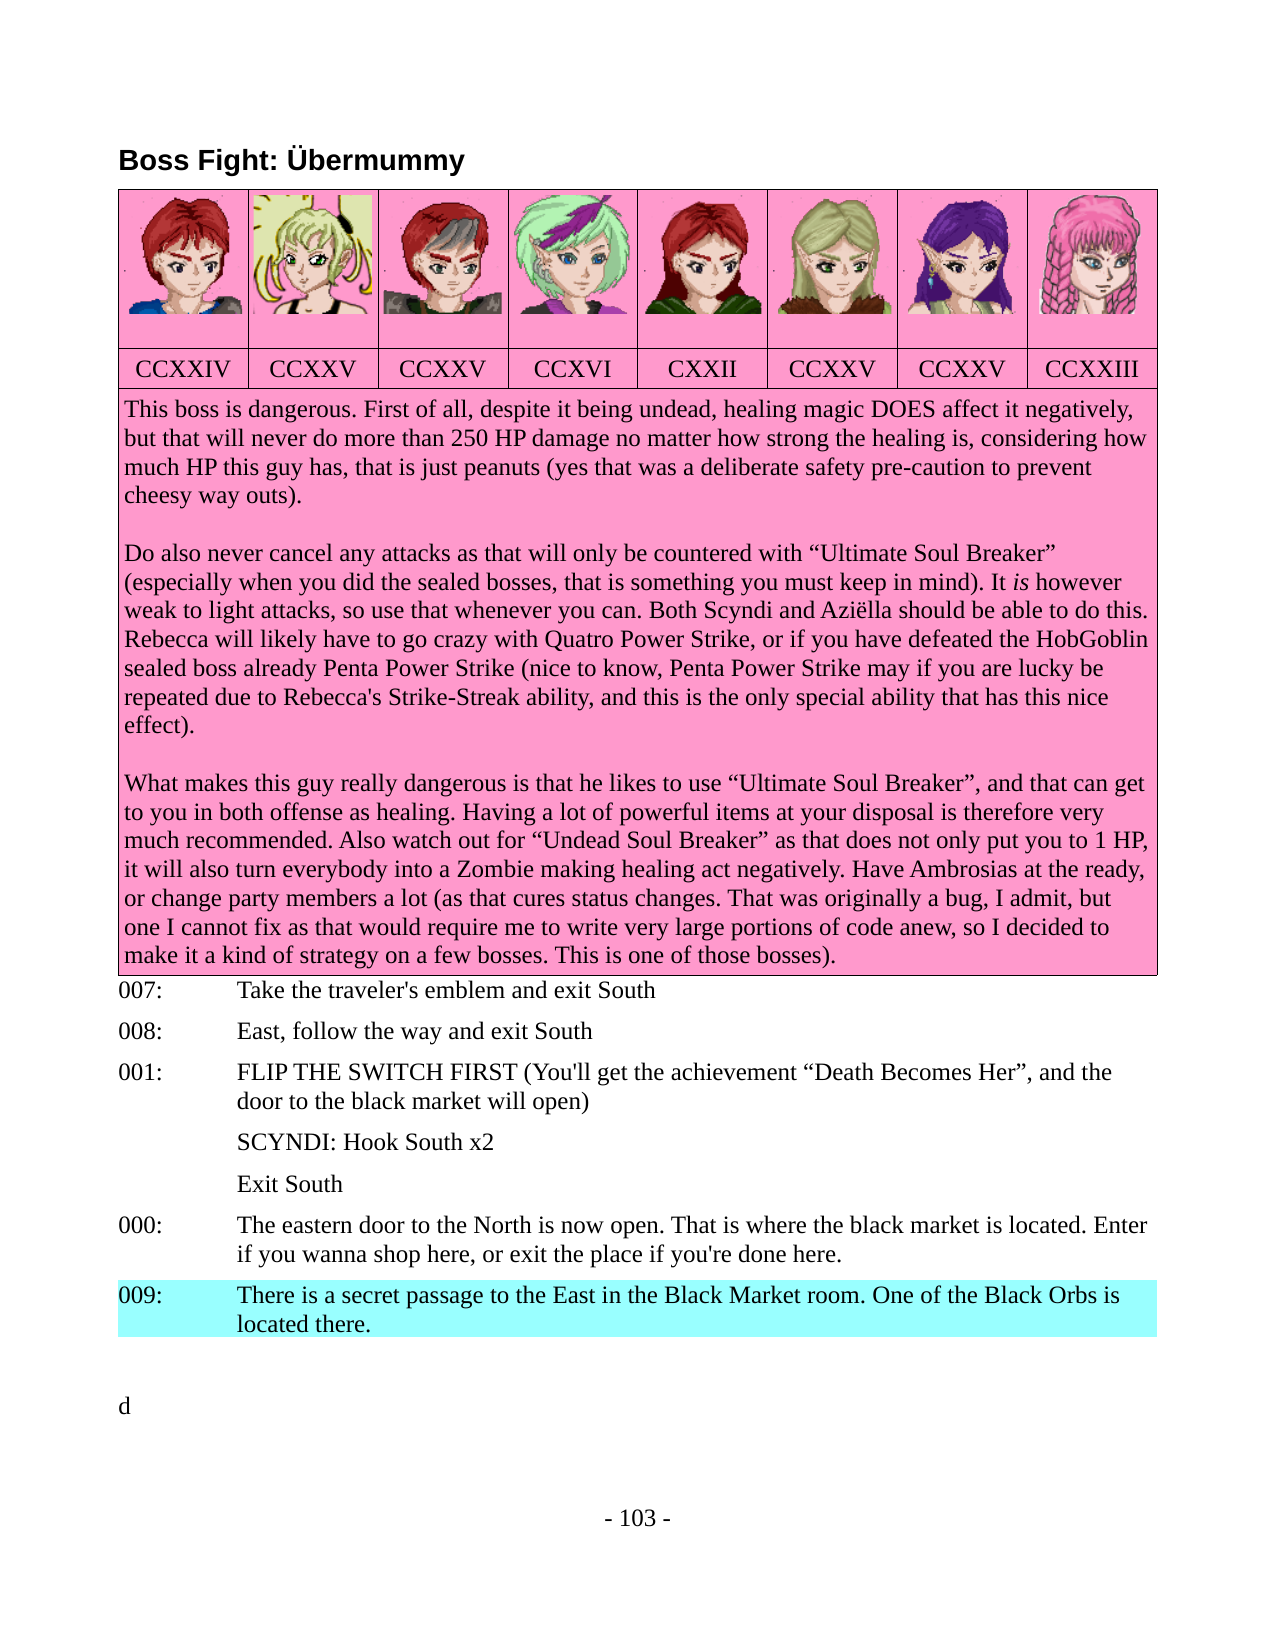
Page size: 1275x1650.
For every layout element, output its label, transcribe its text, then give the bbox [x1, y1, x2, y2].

table_header [1028, 190, 1157, 313]
picture [772, 195, 892, 314]
text d [118, 1391, 1157, 1420]
table_header [1028, 314, 1157, 348]
picture [123, 195, 243, 314]
text 007: Take the traveler's emblem and exit South [118, 976, 1157, 1004]
table_cell CCXXIV [119, 349, 248, 388]
table_header [249, 190, 378, 348]
table_header [379, 190, 508, 348]
picture [643, 195, 762, 314]
picture [513, 195, 632, 314]
table_cell CXXII [638, 349, 767, 388]
text 008: East, follow the way and exit South [118, 1016, 1157, 1045]
table_cell CCXXIII [1028, 349, 1157, 388]
table_cell This boss is dangerous. First of all, despite it being undead, healing magic DOES affect it negatively, but that will never do more than 250 HP damage no matter how strong the healing is, considering how much HP this guy has, that is just peanuts (yes that was a deliberate safety pre-caution to prevent cheesy way outs). Do also never cancel any attacks as that will only be countered with “Ultimate Soul Breaker” (especially when you did the sealed bosses, that is something you must keep in mind). It is however weak to light attacks, so use that whenever you can. Both Scyndi and Aziëlla should be able to do this. Rebecca will likely have to go crazy with Quatro Power Strike, or if you have defeated the HobGoblin sealed boss already Penta Power Strike (nice to know, Penta Power Strike may if you are lucky be repeated due to Rebecca's Strike-Streak ability, and this is the only special ability that has this nice effect). What makes this guy really dangerous is that he likes to use “Ultimate Soul Breaker”, and that can get to you in both offense as healing. Having a lot of powerful items at your disposal is therefore very much recommended. Also watch out for “Undead Soul Breaker” as that does not only put you to 1 HP, it will also turn everybody into a Zombie making healing act negatively. Have Ambrosias at the ready, or change party members a lot (as that cures status changes. That was originally a bug, I admit, but one I cannot fix as that would require me to write very large portions of code anew, so I decided to make it a kind of strategy on a few bosses. This is one of those bosses). [119, 389, 1157, 975]
table_cell CCXXV [898, 349, 1027, 388]
text SCYNDI: Hook South x2 [118, 1127, 1157, 1156]
text Exit South [118, 1169, 1157, 1197]
table_cell CCXXV [768, 349, 897, 388]
table_header [638, 314, 767, 348]
table_header [898, 190, 1027, 348]
text 009: There is a secret passage to the East in the Black Market room. One of the Black Orbs is located there. [118, 1280, 1157, 1337]
text 000: The eastern door to the North is now open. That is where the black market is located. Enter if you wanna shop here, or exit the place if you're done here. [118, 1210, 1157, 1267]
table_cell CCXVI [509, 349, 637, 388]
table_cell CCXXV [249, 349, 378, 388]
picture [1032, 195, 1152, 314]
table_header [638, 190, 767, 313]
picture [902, 195, 1022, 314]
picture [383, 195, 502, 314]
table_header [768, 190, 897, 348]
subtitle Boss Fight: Übermummy [118, 143, 1157, 177]
picture [253, 195, 372, 314]
text 001: FLIP THE SWITCH FIRST (You'll get the achievement “Death Becomes Her”, and the door to the black market will open) [118, 1057, 1157, 1115]
table_header [119, 190, 248, 348]
table_header [509, 190, 637, 348]
table_cell CCXXV [379, 349, 508, 388]
